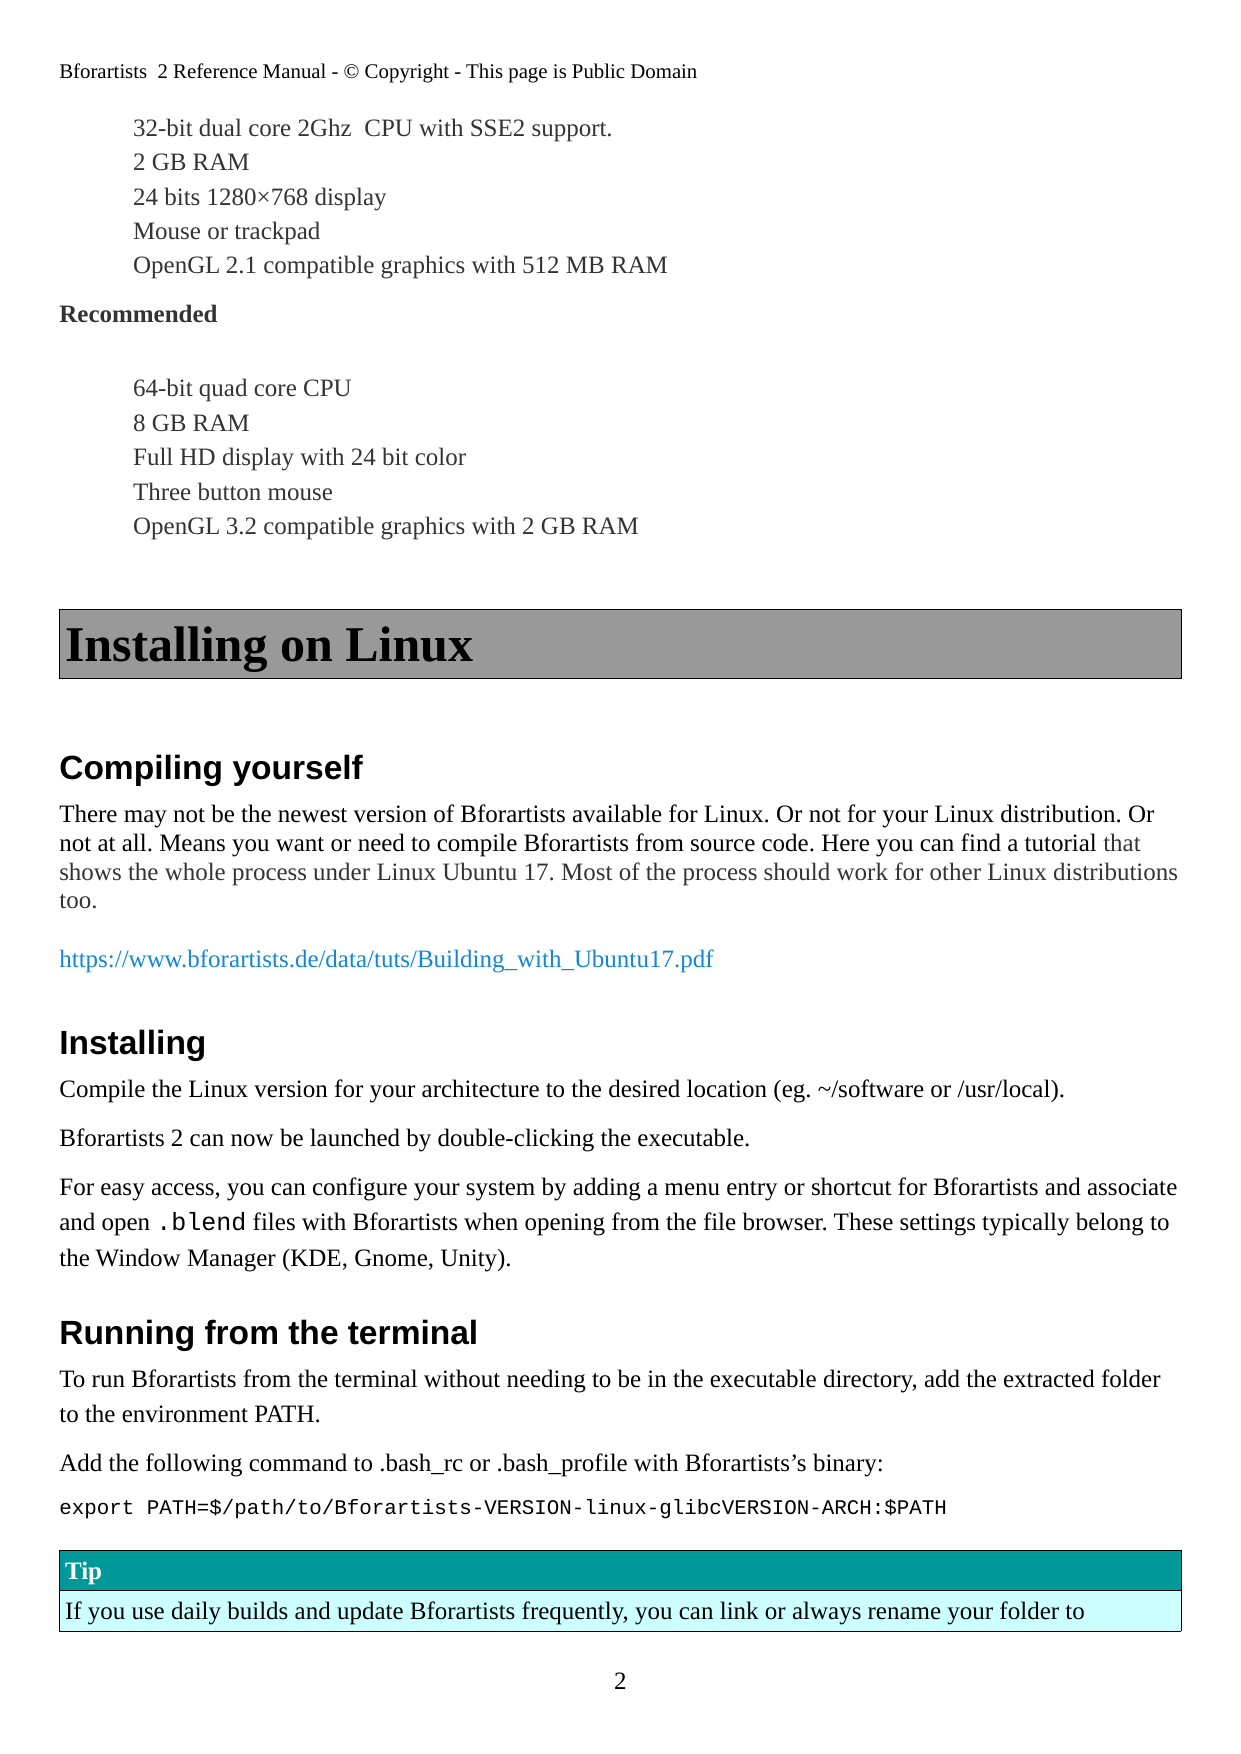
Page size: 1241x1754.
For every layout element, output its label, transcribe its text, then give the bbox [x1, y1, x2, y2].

text Compile the Linux version for your architecture to the desired location (eg. ~/software or /usr/local). [59, 1074, 1181, 1103]
text 2 GB RAM [133, 147, 1181, 176]
table_cell If you use daily builds and update Bforartists frequently, you can link or always rename your folder to [60, 1591, 1181, 1631]
text 8 GB RAM [133, 408, 1181, 436]
text Add the following command to .bash_rc or .bash_profile with Bforartists’s binary: [59, 1448, 1181, 1477]
text OpenGL 3.2 compatible graphics with 2 GB RAM [133, 511, 1181, 540]
table_header Installing on Linux [60, 610, 1181, 678]
subtitle Installing [59, 1023, 1181, 1062]
text Three button mouse [133, 477, 1181, 505]
text There may not be the newest version of Bforartists available for Linux. Or not for your Linux distribution. Or not at all. Means you want or need to compile Bforartists from source code. Here you can find a tutorial that shows the whole process under Linux Ubuntu 17. Most of the process should work for other Linux distributions too. [59, 799, 1181, 914]
text Recommended [59, 299, 1181, 328]
text Bforartists 2 can now be launched by double-clicking the executable. [59, 1123, 1181, 1152]
subtitle Compiling yourself [59, 748, 1181, 787]
subtitle Running from the terminal [59, 1313, 1181, 1352]
text To run Bforartists from the terminal without needing to be in the executable directory, add the extracted folder to the environment PATH. [59, 1364, 1181, 1427]
text https://www.bforartists.de/data/tuts/Building_with_Ubuntu17.pdf [59, 944, 1181, 973]
text OpenGL 2.1 compatible graphics with 512 MB RAM [133, 251, 1181, 279]
text Full HD display with 24 bit color [133, 442, 1181, 471]
text 24 bits 1280×768 display [133, 182, 1181, 210]
text 32-bit dual core 2Ghz CPU with SSE2 support. [133, 113, 1181, 141]
text Mouse or trackpad [133, 216, 1181, 245]
table_header Tip [60, 1551, 1181, 1590]
text For easy access, you can configure your system by adding a menu entry or shortcut for Bforartists and associate and open .blend files with Bforartists when opening from the file browser. These settings typically belong to the Window Manager (KDE, Gnome, Unity). [59, 1172, 1181, 1272]
text 64-bit quad core CPU [133, 373, 1181, 402]
text export PATH=$/path/to/Bforartists-VERSION-linux-glibcVERSION-ARCH:$PATH [59, 1497, 1181, 1521]
